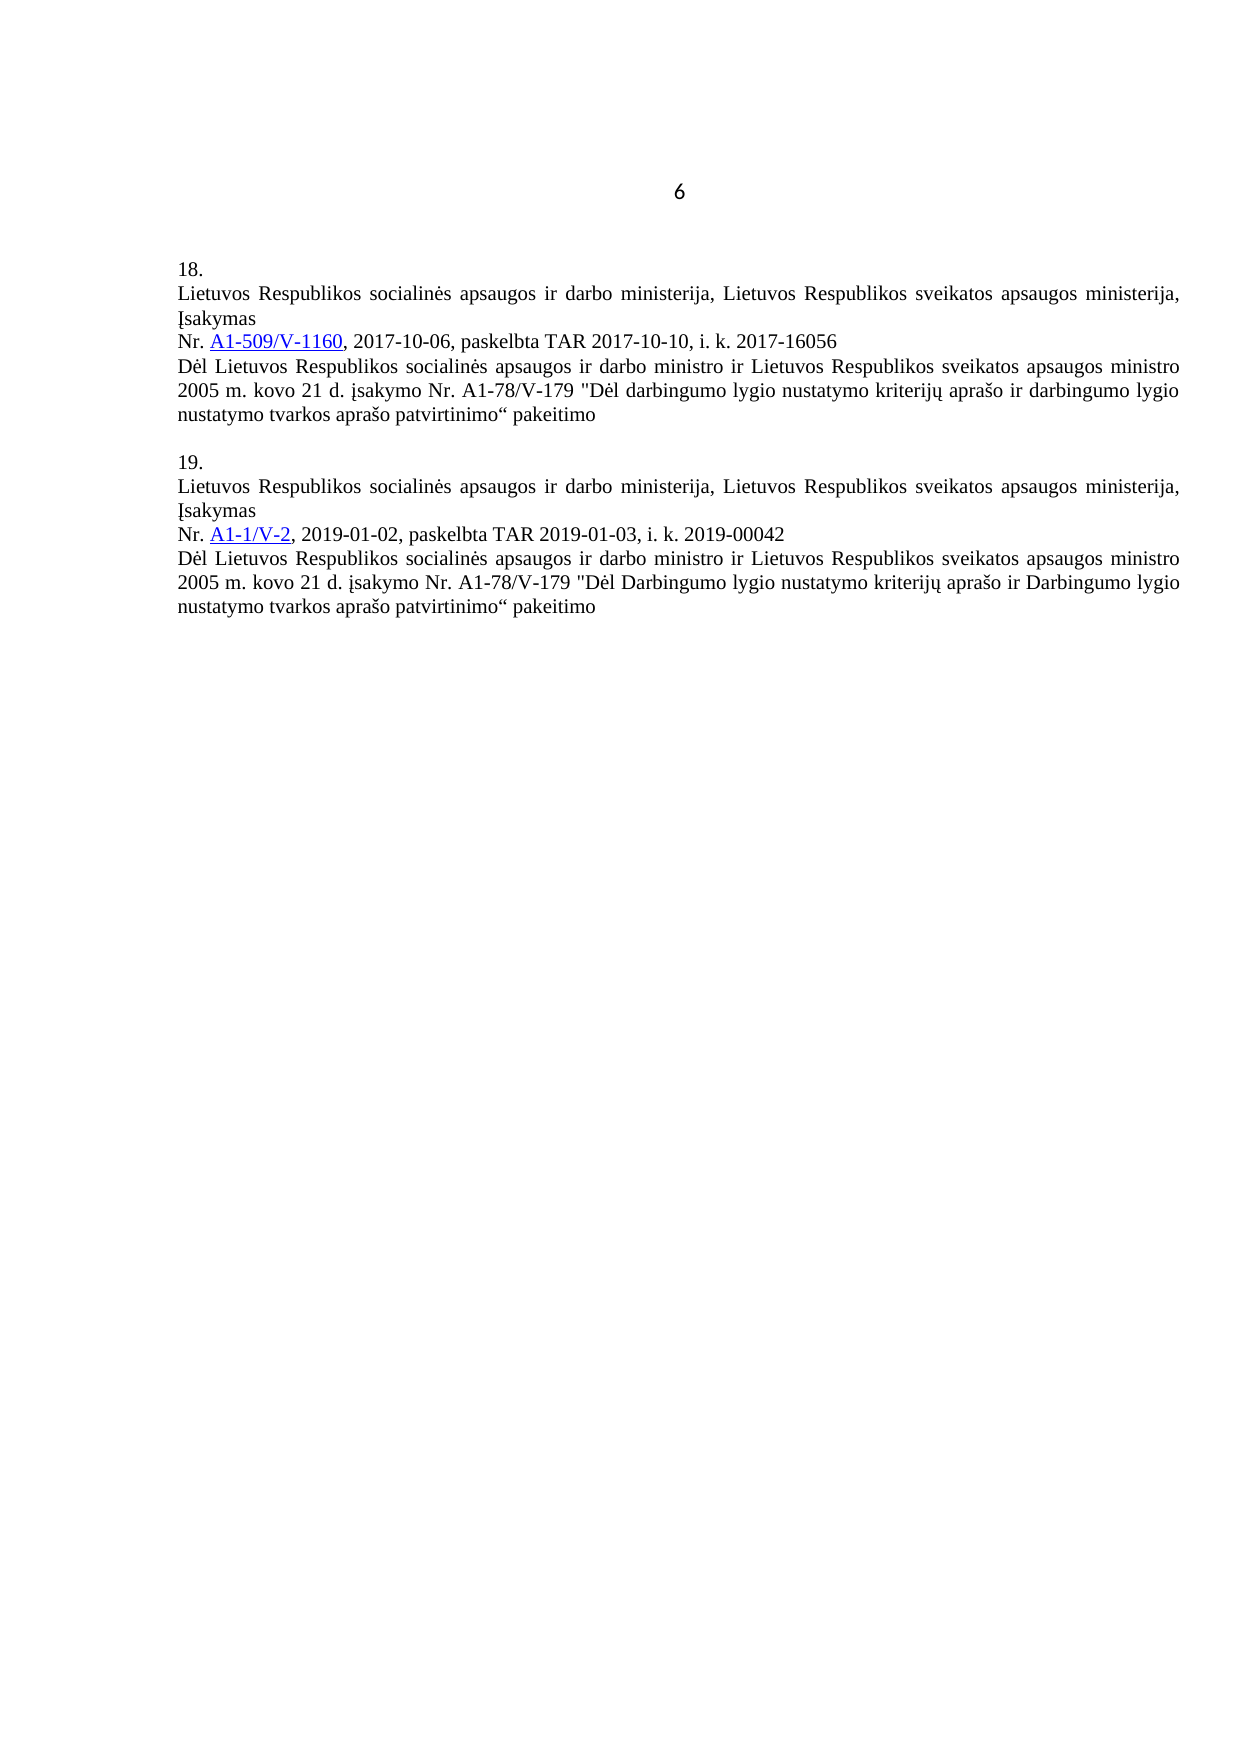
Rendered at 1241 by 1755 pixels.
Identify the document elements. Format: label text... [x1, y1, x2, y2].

text Dėl Lietuvos Respublikos socialinės apsaugos ir darbo ministro ir Lietuvos Respublikos sveikatos apsaugos ministro 2005 m. kovo 21 d. įsakymo Nr. A1-78/V-179 "Dėl darbingumo lygio nustatymo kriterijų aprašo ir darbingumo lygio nustatymo tvarkos aprašo patvirtinimo“ pakeitimo [177, 353, 1181, 426]
text 19. [177, 450, 1181, 474]
text Lietuvos Respublikos socialinės apsaugos ir darbo ministerija, Lietuvos Respublikos sveikatos apsaugos ministerija, Įsakymas [177, 474, 1181, 522]
text 18. [177, 257, 1181, 281]
text Dėl Lietuvos Respublikos socialinės apsaugos ir darbo ministro ir Lietuvos Respublikos sveikatos apsaugos ministro 2005 m. kovo 21 d. įsakymo Nr. A1-78/V-179 "Dėl Darbingumo lygio nustatymo kriterijų aprašo ir Darbingumo lygio nustatymo tvarkos aprašo patvirtinimo“ pakeitimo [177, 546, 1181, 618]
text Lietuvos Respublikos socialinės apsaugos ir darbo ministerija, Lietuvos Respublikos sveikatos apsaugos ministerija, Įsakymas [177, 281, 1181, 329]
text Nr. A1-1/V-2, 2019-01-02, paskelbta TAR 2019-01-03, i. k. 2019-00042 [177, 522, 1181, 546]
text Nr. A1-509/V-1160, 2017-10-06, paskelbta TAR 2017-10-10, i. k. 2017-16056 [177, 329, 1181, 353]
